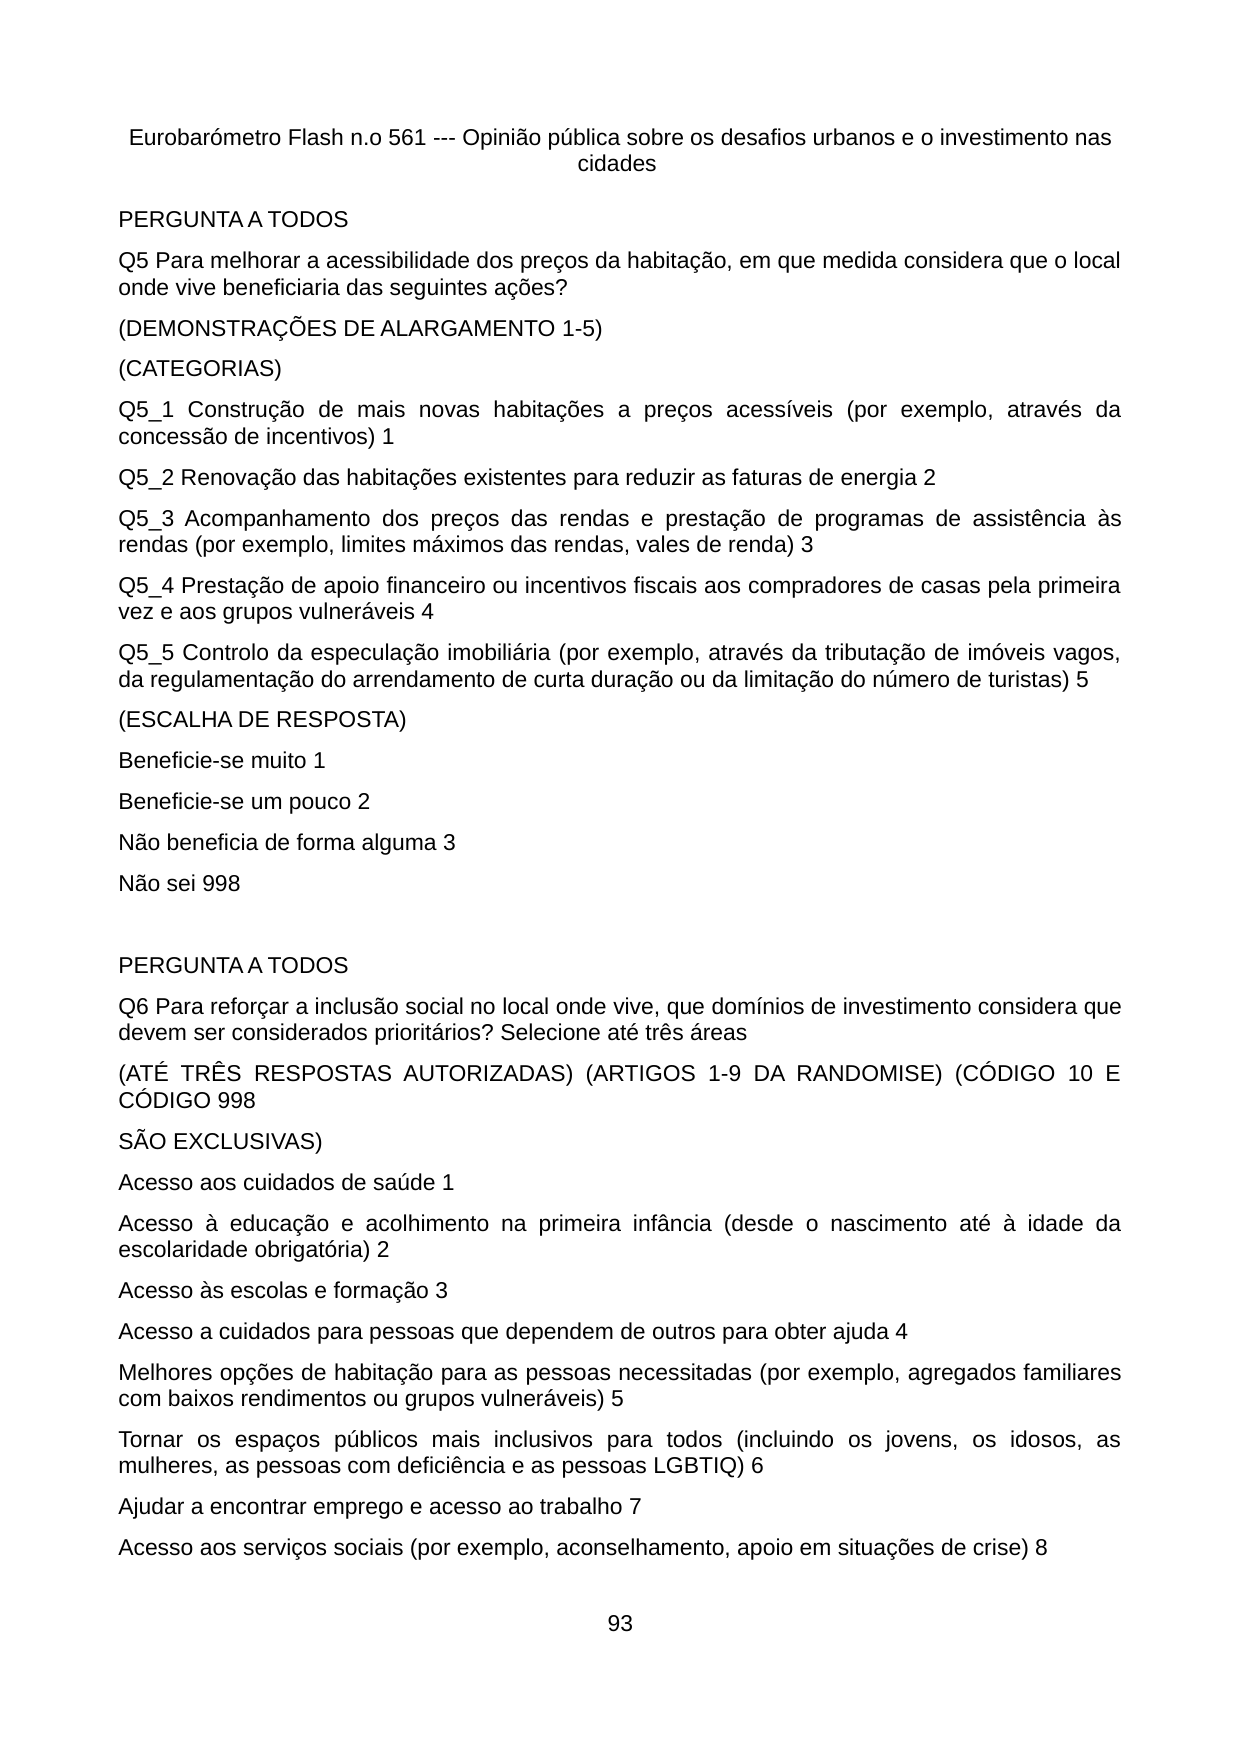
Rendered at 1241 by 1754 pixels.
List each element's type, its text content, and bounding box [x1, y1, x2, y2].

text Q5_1 Construção de mais novas habitações a preços acessíveis (por exemplo, através da concessão de incentivos) 1 [118, 396, 1122, 449]
text Acesso à educação e acolhimento na primeira infância (desde o nascimento até à idade da escolaridade obrigatória) 2 [118, 1209, 1122, 1262]
text Melhores opções de habitação para as pessoas necessitadas (por exemplo, agregados familiares com baixos rendimentos ou grupos vulneráveis) 5 [118, 1359, 1122, 1411]
text Tornar os espaços públicos mais inclusivos para todos (incluindo os jovens, os idosos, as mulheres, as pessoas com deficiência e as pessoas LGBTIQ) 6 [118, 1426, 1122, 1479]
text Ajudar a encontrar emprego e acesso ao trabalho 7 [118, 1493, 1122, 1519]
text Q5_3 Acompanhamento dos preços das rendas e prestação de programas de assistência às rendas (por exemplo, limites máximos das rendas, vales de renda) 3 [118, 504, 1122, 557]
text Acesso às escolas e formação 3 [118, 1277, 1122, 1303]
text Não sei 998 [118, 870, 1122, 897]
text PERGUNTA A TODOS [118, 952, 1122, 978]
text (CATEGORIAS) [118, 355, 1122, 382]
text Acesso a cuidados para pessoas que dependem de outros para obter ajuda 4 [118, 1318, 1122, 1344]
text (ATÉ TRÊS RESPOSTAS AUTORIZADAS) (ARTIGOS 1-9 DA RANDOMISE) (CÓDIGO 10 E CÓDIGO 998 [118, 1060, 1122, 1113]
text Acesso aos serviços sociais (por exemplo, aconselhamento, apoio em situações de crise) 8 [118, 1534, 1122, 1561]
text Q6 Para reforçar a inclusão social no local onde vive, que domínios de investimento considera que devem ser considerados prioritários? Selecione até três áreas [118, 993, 1122, 1046]
text Acesso aos cuidados de saúde 1 [118, 1168, 1122, 1195]
text Não beneficia de forma alguma 3 [118, 829, 1122, 856]
text Q5_2 Renovação das habitações existentes para reduzir as faturas de energia 2 [118, 464, 1122, 490]
text (ESCALHA DE RESPOSTA) [118, 706, 1122, 733]
text SÃO EXCLUSIVAS) [118, 1128, 1122, 1154]
text Q5 Para melhorar a acessibilidade dos preços da habitação, em que medida considera que o local onde vive beneficiaria das seguintes ações? [118, 247, 1122, 300]
text Beneficie-se muito 1 [118, 747, 1122, 774]
text PERGUNTA A TODOS [118, 206, 1122, 233]
text Beneficie-se um pouco 2 [118, 788, 1122, 815]
text Q5_5 Controlo da especulação imobiliária (por exemplo, através da tributação de imóveis vagos, da regulamentação do arrendamento de curta duração ou da limitação do número de turistas) 5 [118, 639, 1122, 692]
text (DEMONSTRAÇÕES DE ALARGAMENTO 1-5) [118, 314, 1122, 341]
text Q5_4 Prestação de apoio financeiro ou incentivos fiscais aos compradores de casas pela primeira vez e aos grupos vulneráveis 4 [118, 572, 1122, 624]
